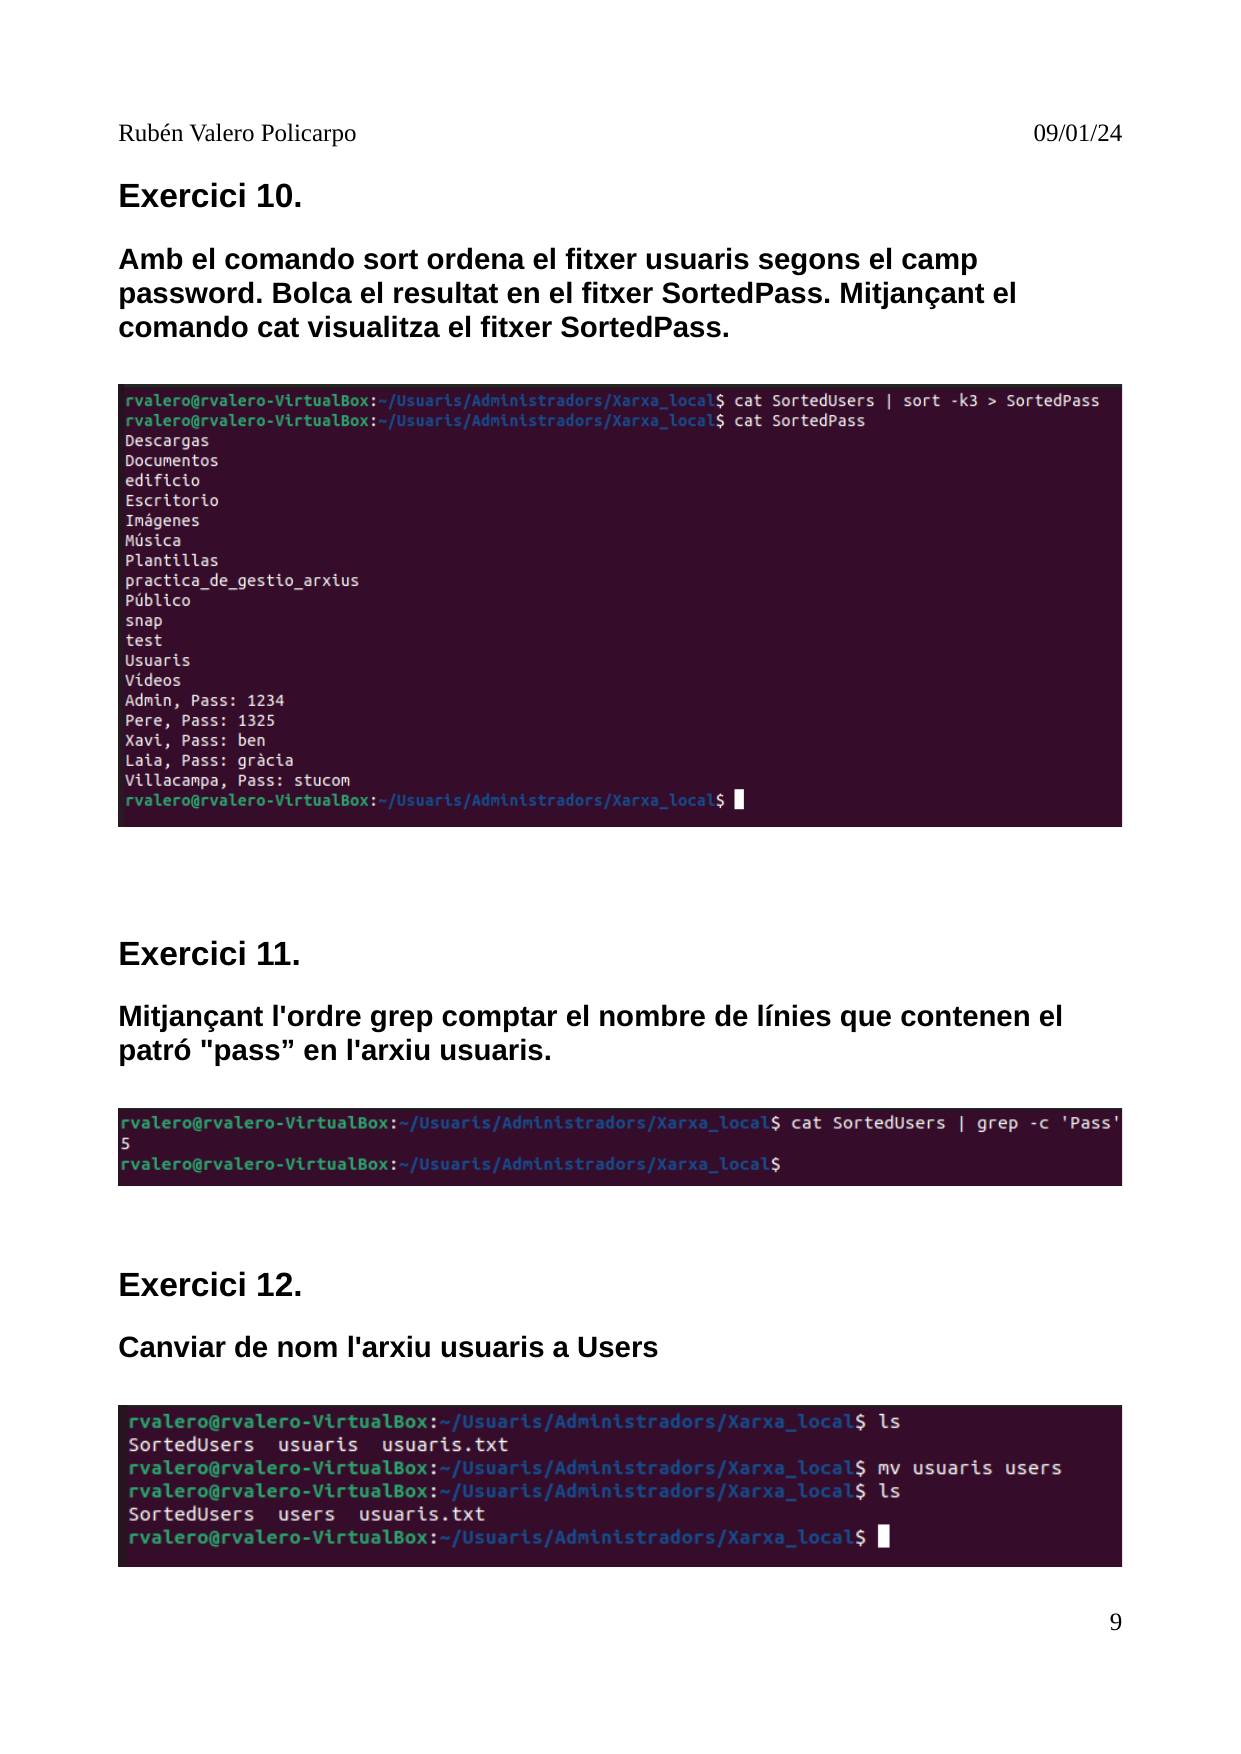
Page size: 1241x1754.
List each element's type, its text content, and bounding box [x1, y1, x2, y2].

subtitle Canviar de nom l'arxiu usuaris a Users [118, 1330, 1122, 1364]
picture [118, 1405, 1123, 1567]
subtitle Exercici 12. [118, 1264, 1122, 1303]
subtitle Exercici 10. [118, 176, 1122, 215]
subtitle Amb el comando sort ordena el fitxer usuaris segons el camp password. Bolca el resultat en el fitxer SortedPass. Mitjançant el comando cat visualitza el fitxer SortedPass. [118, 242, 1122, 343]
picture [118, 1108, 1123, 1186]
picture [118, 384, 1123, 827]
subtitle Exercici 11. [118, 934, 1122, 972]
subtitle Mitjançant l'ordre grep comptar el nombre de línies que contenen el patró "pass” en l'arxiu usuaris. [118, 999, 1122, 1067]
